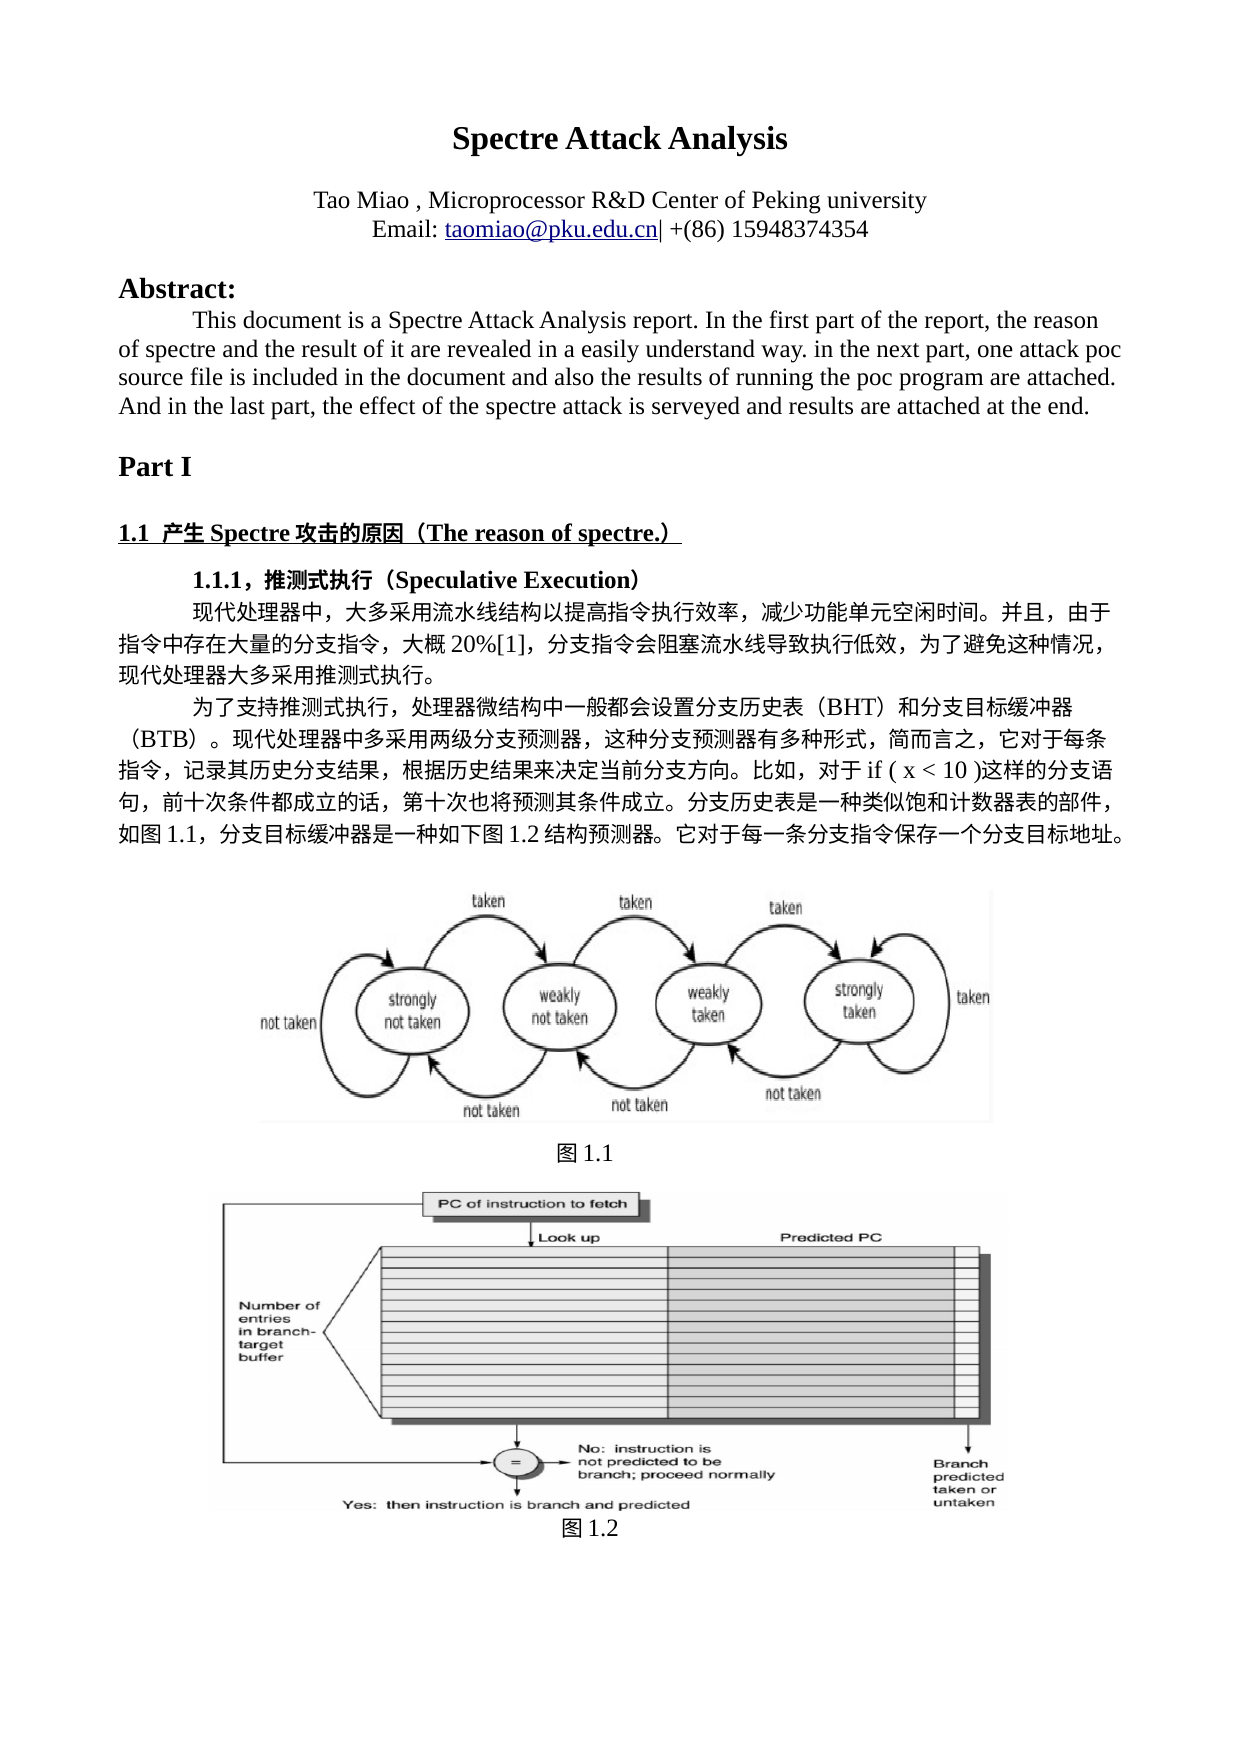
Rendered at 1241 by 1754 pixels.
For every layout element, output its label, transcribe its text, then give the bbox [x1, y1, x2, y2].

text 1.1.1，推测式执行（Speculative Execution） [118, 563, 1122, 595]
picture [237, 877, 994, 1123]
text 图1.2 [118, 1167, 1122, 1543]
text Spectre Attack Analysis [118, 118, 1122, 156]
text 1.1 产生Spectre攻击的原因（The reason of spectre.） [118, 516, 1122, 547]
text Part I [118, 449, 1122, 482]
text Abstract: [118, 271, 1122, 305]
text 图1.1 [118, 1136, 1122, 1167]
text 现代处理器中，大多采用流水线结构以提高指令执行效率，减少功能单元空闲时间。并且，由于指令中存在大量的分支指令，大概20%[1]，分支指令会阻塞流水线导致执行低效，为了避免这种情况，现代处理器大多采用推测式执行。 [118, 595, 1122, 690]
text Tao Miao , Microprocessor R&D Center of Peking university [118, 185, 1122, 214]
picture [209, 1191, 1011, 1511]
text This document is a Spectre Attack Analysis report. In the first part of the report, the reason of spectre and the result of it are revealed in a easily understand way. in the next part, one attack poc source file is included in the document and also the results of running the poc program are attached. And in the last part, the effect of the spectre attack is serveyed and results are attached at the end. [118, 305, 1122, 420]
text 为了支持推测式执行，处理器微结构中一般都会设置分支历史表（BHT）和分支目标缓冲器（BTB）。现代处理器中多采用两级分支预测器，这种分支预测器有多种形式，简而言之，它对于每条指令，记录其历史分支结果，根据历史结果来决定当前分支方向。比如，对于 if ( x < 10 )这样的分支语句，前十次条件都成立的话，第十次也将预测其条件成立。分支历史表是一种类似饱和计数器表的部件，如图1.1，分支目标缓冲器是一种如下图1.2结构预测器。它对于每一条分支指令保存一个分支目标地址。 [118, 690, 1122, 848]
text Email: taomiao@pku.edu.cn| +(86) 15948374354 [118, 214, 1122, 243]
